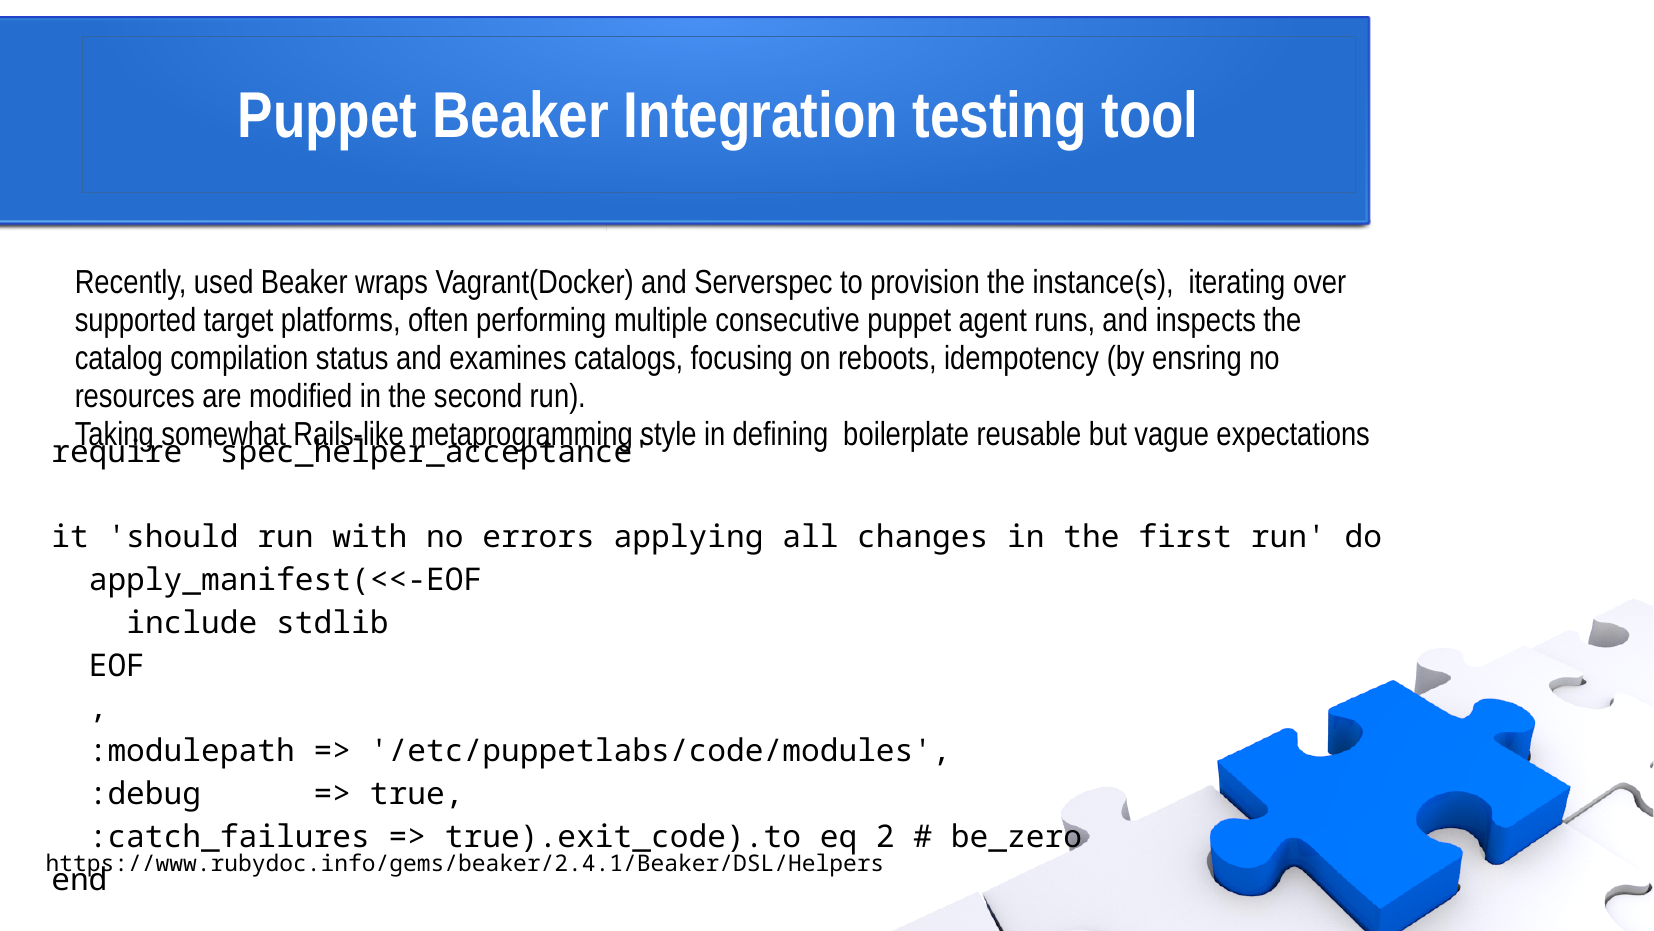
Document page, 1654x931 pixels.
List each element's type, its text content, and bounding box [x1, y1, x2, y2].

text_box Recently, used Beaker wraps Vagrant(Docker) and Serverspec to provision the instance(s), iterating over supported target platforms, often performing multiple consecutive puppet agent runs, and inspects the catalog compilation status and examines catalogs, focusing on reboots, idempotency (by ensring no resources are modified in the second run). Taking somewhat Rails-like metaprogramming style in defining boilerplate reusable but vague expectations [60, 255, 1411, 421]
text_box https://www.rubydoc.info/gems/beaker/2.4.1/Beaker/DSL/Helpers [30, 840, 1021, 882]
text_box require 'spec_helper_acceptance' it 'should run with no errors applying all changes in the first run' do apply_manifest(<<-EOF include stdlib EOF , :modulepath => '/etc/puppetlabs/code/modules', :debug => true, :catch_failures => true).exit_code).to eq 2 # be_zero end [36, 421, 1521, 872]
title Puppet Beaker Integration testing tool [82, 36, 1356, 193]
picture [872, 491, 1654, 931]
picture [0, 16, 1375, 231]
